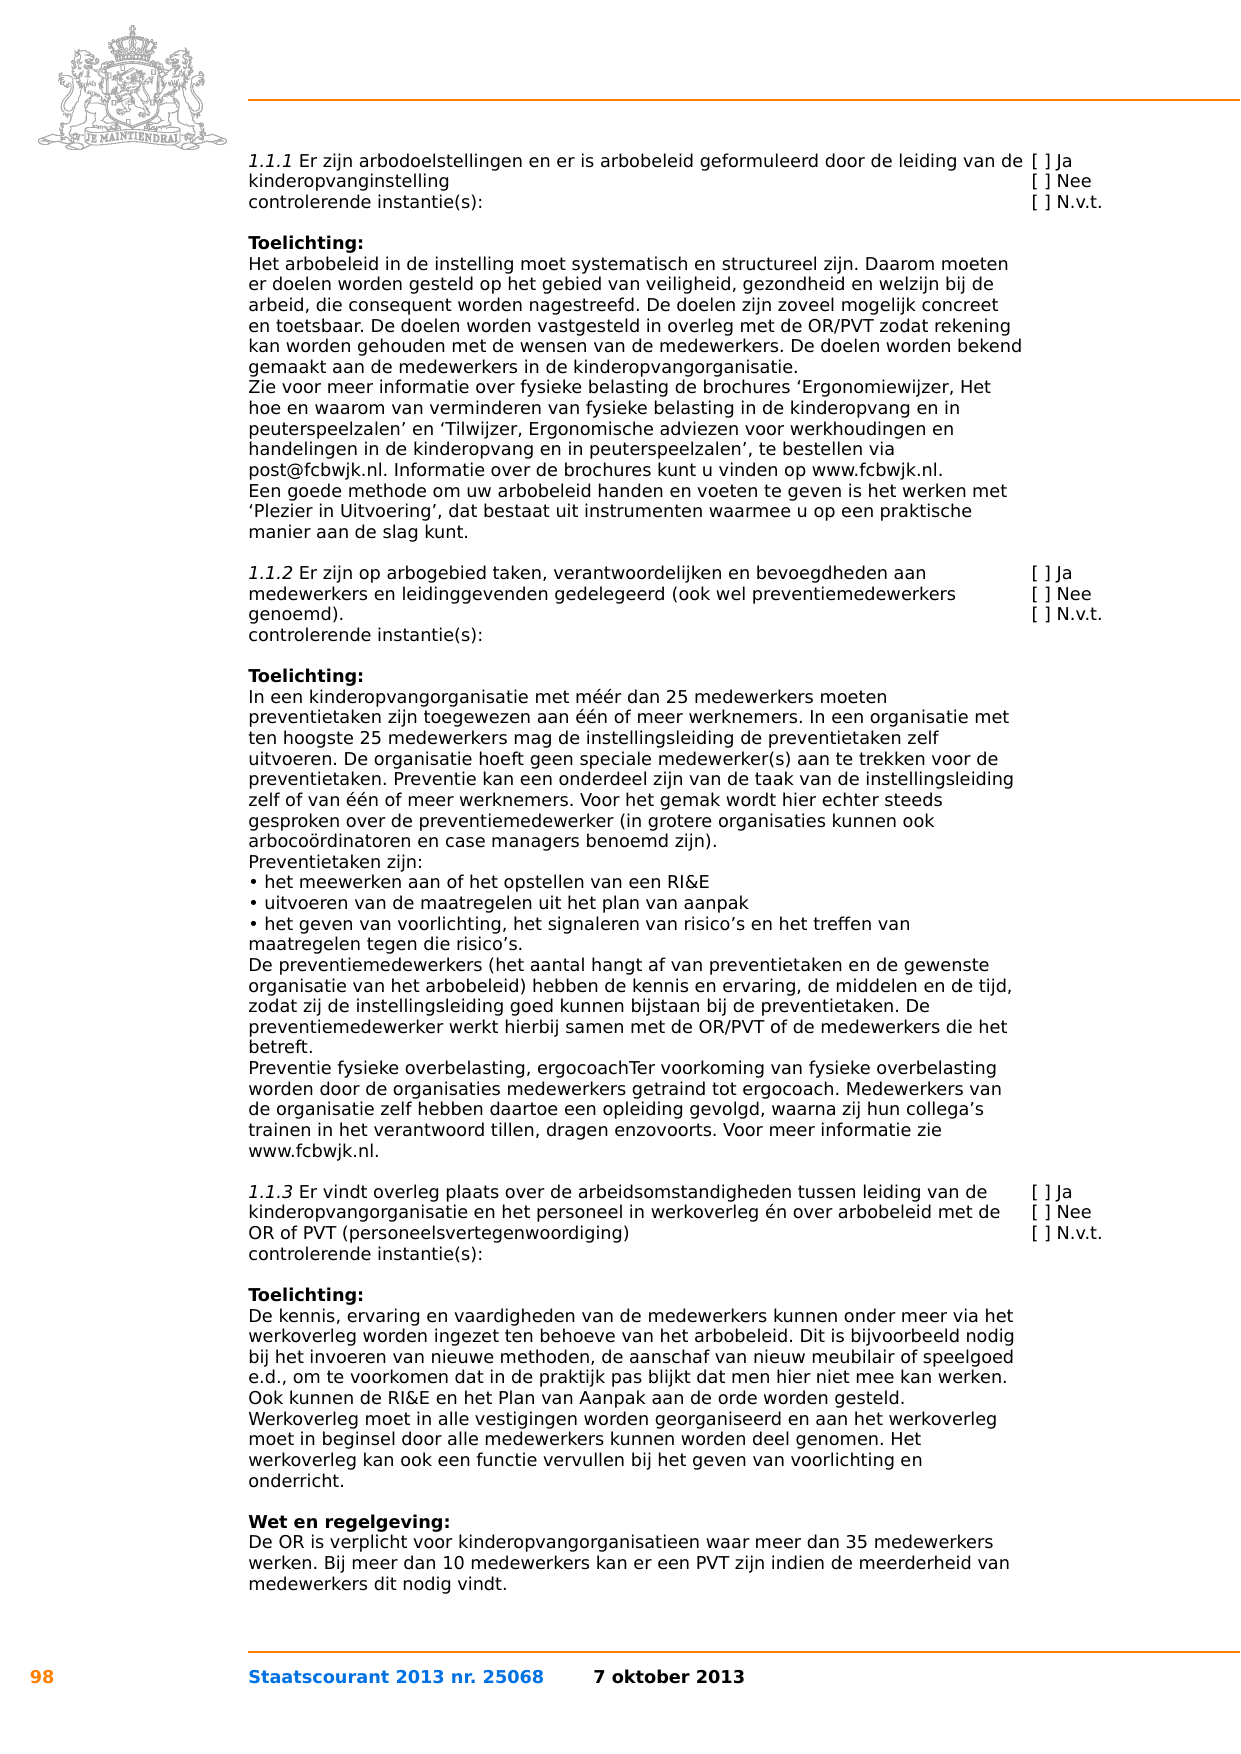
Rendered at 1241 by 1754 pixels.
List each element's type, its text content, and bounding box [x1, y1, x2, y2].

table_header [1026, 130, 1163, 151]
table_cell [248, 213, 1026, 233]
table_cell 1.1.3 Er vindt overleg plaats over de arbeidsomstandigheden tussen leiding van de kinderopvangorganisatie en het personeel in werkoverleg én over arbobeleid met de OR of PVT (personeelsvertegenwoordiging) controlerende instantie(s): [248, 1182, 1026, 1264]
table_cell [1026, 666, 1163, 1161]
table_cell 1.1.2 Er zijn op arbogebied taken, verantwoordelijken en bevoegdheden aan medewerkers en leidinggevenden gedelegeerd (ook wel preventiemedewerkers genoemd). controlerende instantie(s): [248, 563, 1026, 646]
table_cell [1026, 1491, 1163, 1512]
table_cell Toelichting: Het arbobeleid in de instelling moet systematisch en structureel zijn. Daarom moeten er doelen worden gesteld op het gebied van veiligheid, gezondheid en welzijn bij de arbeid, die consequent worden nagestreefd. De doelen zijn zoveel mogelijk concreet en toetsbaar. De doelen worden vastgesteld in overleg met de OR/PVT zodat rekening kan worden gehouden met de wensen van de medewerkers. De doelen worden bekend gemaakt aan de medewerkers in de kinderopvangorganisatie. Zie voor meer informatie over fysieke belasting de brochures ‘Ergonomiewijzer, Het hoe en waarom van verminderen van fysieke belasting in de kinderopvang en in peuterspeelzalen’ en ‘Tilwijzer, Ergonomische adviezen voor werkhoudingen en handelingen in de kinderopvang en in peuterspeelzalen’, te bestellen via post@fcbwjk.nl. Informatie over de brochures kunt u vinden op www.fcbwjk.nl. Een goede methode om uw arbobeleid handen en voeten te geven is het werken met ‘Plezier in Uitvoering’, dat bestaat uit instrumenten waarmee u op een praktische manier aan de slag kunt. [248, 233, 1026, 542]
table_header [248, 130, 1026, 151]
table_cell [ ] Ja [ ] Nee [ ] N.v.t. [1026, 151, 1163, 212]
table_cell [ ] Ja [ ] Nee [ ] N.v.t. [1026, 563, 1163, 646]
table_cell [ ] Ja [ ] Nee [ ] N.v.t. [1026, 1182, 1163, 1264]
table_cell [1026, 1512, 1163, 1594]
table_cell [1026, 233, 1163, 542]
table_cell Wet en regelgeving: De OR is verplicht voor kinderopvangorganisatieen waar meer dan 35 medewerkers werken. Bij meer dan 10 medewerkers kan er een PVT zijn indien de meerderheid van medewerkers dit nodig vindt. [248, 1512, 1026, 1594]
table_cell [1026, 646, 1163, 666]
table_cell [1026, 1264, 1163, 1285]
table_cell [248, 1161, 1163, 1182]
table_cell Toelichting: De kennis, ervaring en vaardigheden van de medewerkers kunnen onder meer via het werkoverleg worden ingezet ten behoeve van het arbobeleid. Dit is bijvoorbeeld nodig bij het invoeren van nieuwe methoden, de aanschaf van nieuw meubilair of speelgoed e.d., om te voorkomen dat in de praktijk pas blijkt dat men hier niet mee kan werken. Ook kunnen de RI&E en het Plan van Aanpak aan de orde worden gesteld. Werkoverleg moet in alle vestigingen worden georganiseerd en aan het werkoverleg moet in beginsel door alle medewerkers kunnen worden deel genomen. Het werkoverleg kan ook een functie vervullen bij het geven van voorlichting en onderricht. [248, 1285, 1026, 1491]
table_cell 1.1.1 Er zijn arbodoelstellingen en er is arbobeleid geformuleerd door de leiding van de kinderopvanginstelling controlerende instantie(s): [248, 151, 1026, 212]
table_cell [248, 646, 1026, 666]
table_cell Toelichting: In een kinderopvangorganisatie met méér dan 25 medewerkers moeten preventietaken zijn toegewezen aan één of meer werknemers. In een organisatie met ten hoogste 25 medewerkers mag de instellingsleiding de preventietaken zelf uitvoeren. De organisatie hoeft geen speciale medewerker(s) aan te trekken voor de preventietaken. Preventie kan een onderdeel zijn van de taak van de instellingsleiding zelf of van één of meer werknemers. Voor het gemak wordt hier echter steeds gesproken over de preventiemedewerker (in grotere organisaties kunnen ook arbocoördinatoren en case managers benoemd zijn). Preventietaken zijn: • het meewerken aan of het opstellen van een RI&E • uitvoeren van de maatregelen uit het plan van aanpak • het geven van voorlichting, het signaleren van risico’s en het treffen van maatregelen tegen die risico’s. De preventiemedewerkers (het aantal hangt af van preventietaken en de gewenste organisatie van het arbobeleid) hebben de kennis en ervaring, de middelen en de tijd, zodat zij de instellingsleiding goed kunnen bijstaan bij de preventietaken. De preventiemedewerker werkt hierbij samen met de OR/PVT of de medewerkers die het betreft. Preventie fysieke overbelasting, ergocoachTer voorkoming van fysieke overbelasting worden door de organisaties medewerkers getraind tot ergocoach. Medewerkers van de organisatie zelf hebben daartoe een opleiding gevolgd, waarna zij hun collega’s trainen in het verantwoord tillen, dragen enzovoorts. Voor meer informatie zie www.fcbwjk.nl. [248, 666, 1026, 1161]
table_cell [1026, 213, 1163, 233]
picture [38, 25, 227, 150]
table_cell [1026, 1285, 1163, 1491]
table_cell [248, 543, 1163, 563]
table_cell [248, 1491, 1026, 1512]
table_cell [248, 1264, 1026, 1285]
